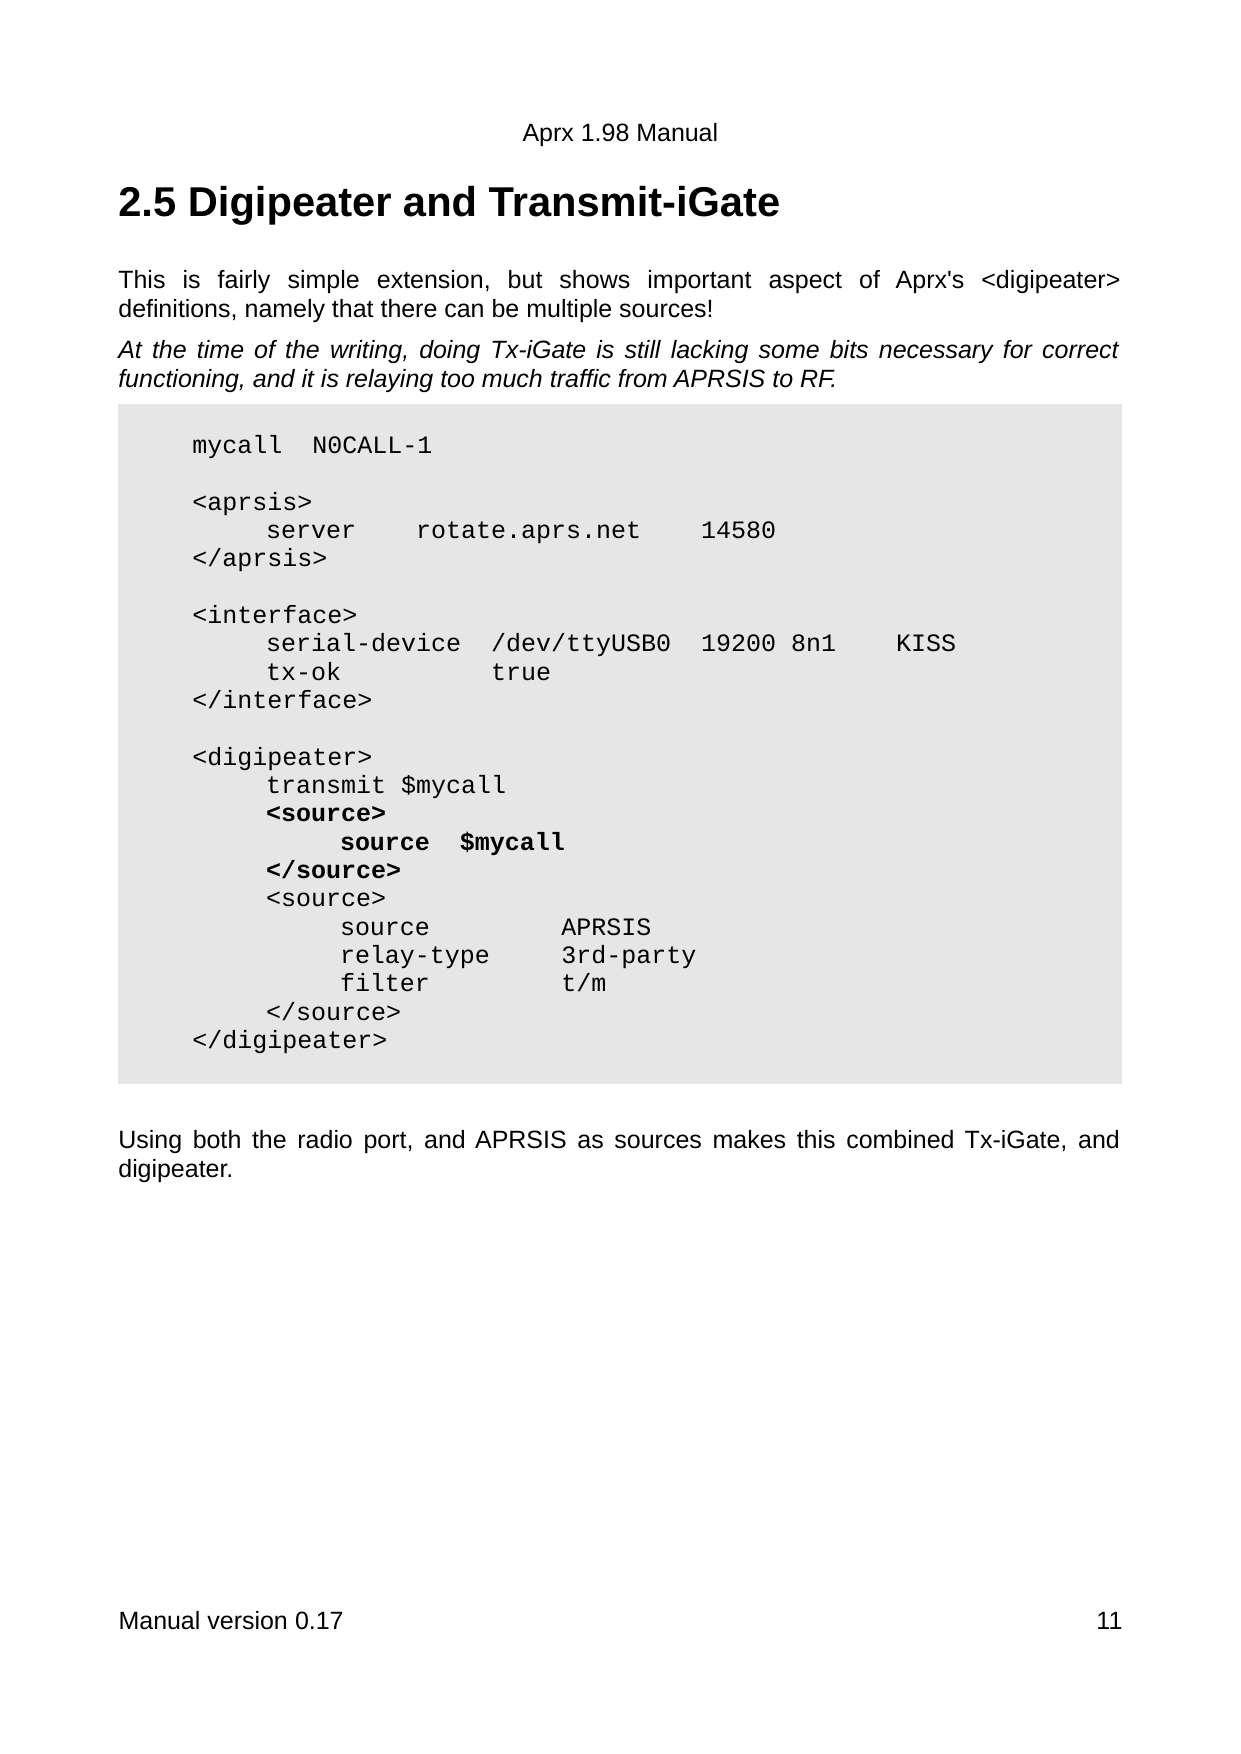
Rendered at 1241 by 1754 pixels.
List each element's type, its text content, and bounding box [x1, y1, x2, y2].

text </aprsis> [118, 546, 1122, 574]
text </source> [118, 857, 1122, 886]
text At the time of the writing, doing Tx-iGate is still lacking some bits necessary for correct functioning, and it is relaying too much traffic from APRSIS to RF. [118, 335, 1122, 392]
text serial-device /dev/ttyUSB0 19200 8n1 KISS [118, 631, 1122, 659]
text <digipeater> [118, 744, 1122, 772]
text Using both the radio port, and APRSIS as sources makes this combined Tx-iGate, and digipeater. [118, 1125, 1122, 1182]
text <aprsis> [118, 489, 1122, 517]
text <source> [118, 801, 1122, 829]
text transmit $mycall [118, 772, 1122, 801]
text relay-type 3rd-party [118, 942, 1122, 971]
text source $mycall [118, 829, 1122, 857]
text mycall N0CALL-1 [118, 432, 1122, 461]
text source APRSIS [118, 914, 1122, 942]
text <interface> [118, 602, 1122, 631]
text </interface> [118, 687, 1122, 716]
text This is fairly simple extension, but shows important aspect of Aprx's <digipeater> definitions, namely that there can be multiple sources! [118, 266, 1122, 323]
text <source> [118, 886, 1122, 914]
subtitle Digipeater and Transmit-iGate [118, 177, 1122, 225]
text filter t/m [118, 971, 1122, 999]
text server rotate.aprs.net 14580 [118, 517, 1122, 546]
text tx-ok true [118, 659, 1122, 687]
text </source> [118, 999, 1122, 1027]
text </digipeater> [118, 1027, 1122, 1056]
